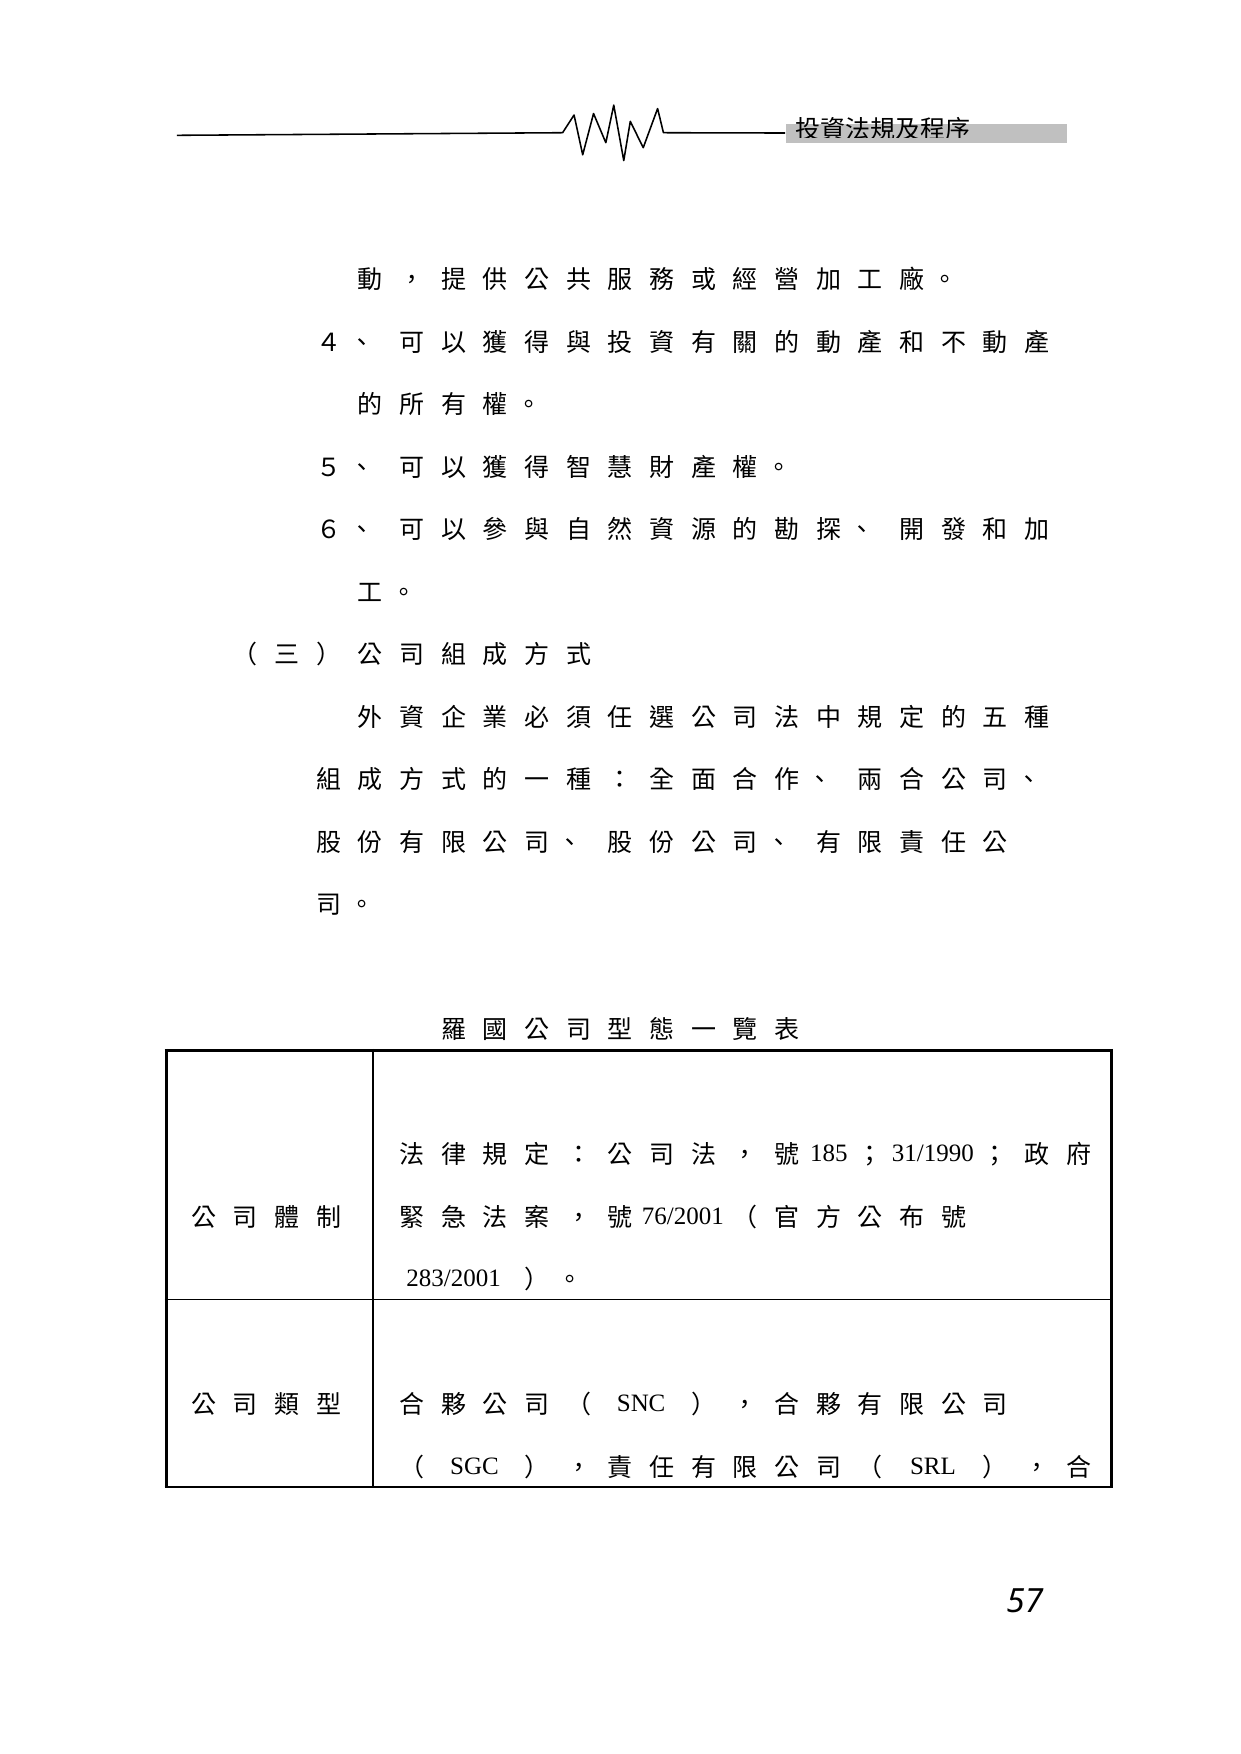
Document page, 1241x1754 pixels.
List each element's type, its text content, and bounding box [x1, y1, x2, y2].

table_header 法律規定：公司法，號185；31/1990；政府緊急法案，號76/2001（官方公布號283/2001）。 [374, 1052, 1110, 1299]
text 羅國公司型態一覽表 [183, 986, 1058, 1049]
text ４、可以獲得與投資有關的動產和不動產的所有權。 [281, 299, 1058, 424]
text 外資企業必須任選公司法中規定的五種組成方式的一種：全面合作、兩合公司、股份有限公司、股份公司、有限責任公司。 [281, 674, 1058, 924]
text 動，提供公共服務或經營加工廠。 [281, 236, 1058, 299]
text ６、可以參與自然資源的勘探、開發和加工。 [281, 486, 1058, 611]
table_cell 公司類型 [168, 1300, 372, 1486]
text ５、可以獲得智慧財產權。 [281, 424, 1058, 486]
table_header 公司體制 [168, 1052, 372, 1299]
table_cell 合夥公司（SNC），合夥有限公司（SGC），責任有限公司（SRL），合 [374, 1300, 1110, 1486]
text （三）公司組成方式 [207, 611, 1058, 674]
